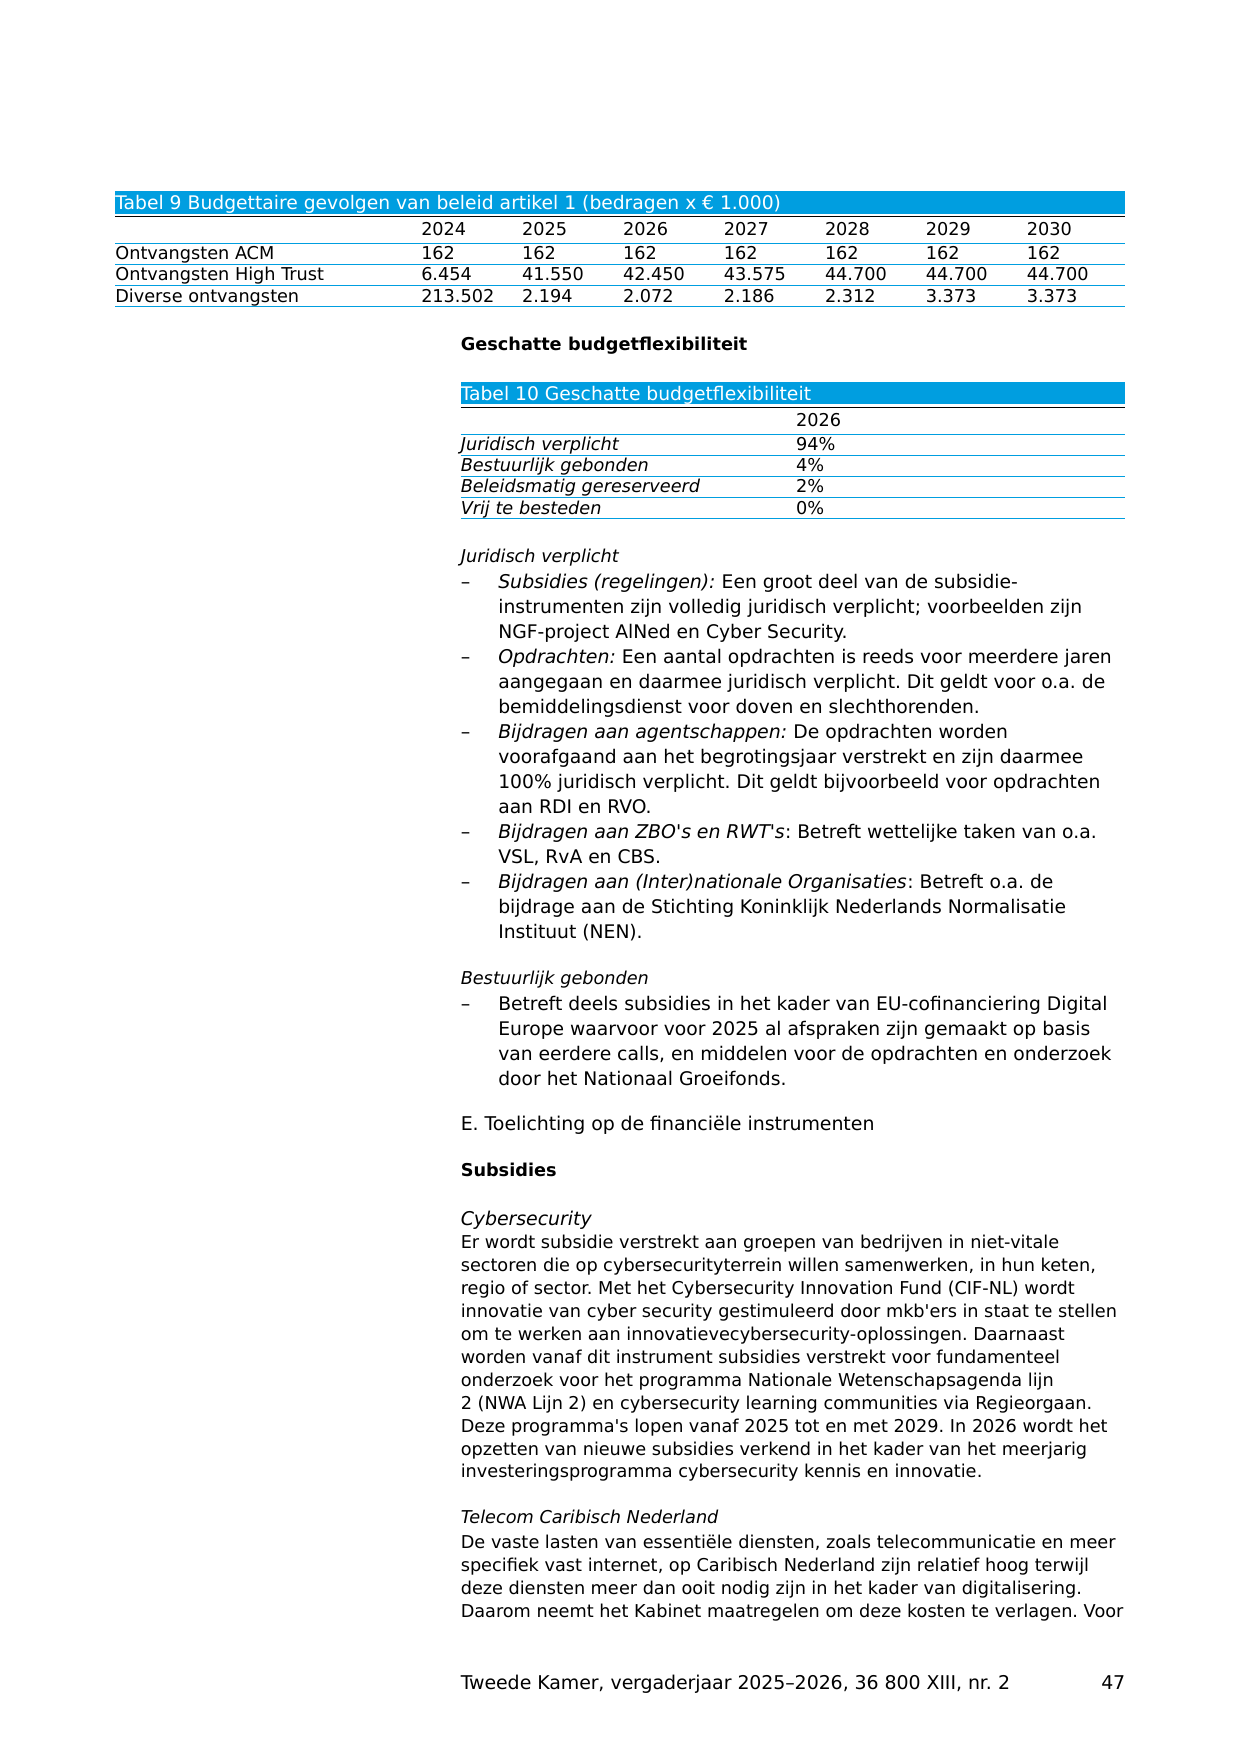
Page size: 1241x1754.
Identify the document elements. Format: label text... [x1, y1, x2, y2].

text De vaste lasten van essentiële diensten, zoals telecommunicatie en meer specifiek vast internet, op Caribisch Nederland zijn relatief hoog terwijl deze diensten meer dan ooit nodig zijn in het kader van digitalisering. Daarom neemt het Kabinet maatregelen om deze kosten te verlagen. Voor [461, 1530, 1125, 1622]
table_cell 2025 [519, 217, 620, 243]
table_cell Diverse ontvangsten [115, 286, 418, 306]
table_cell 3.373 [923, 286, 1024, 306]
text Er wordt subsidie verstrekt aan groepen van bedrijven in niet-vitale sectoren die op cybersecurityterrein willen samenwerken, in hun keten, regio of sector. Met het Cybersecurity Innovation Fund (CIF-NL) wordt innovatie van cyber security gestimuleerd door mkb'ers in staat te stellen om te werken aan innovatievecybersecurity-oplossingen. Daarnaast worden vanaf dit instrument subsidies verstrekt voor fundamenteel onderzoek voor het programma Nationale Wetenschapsagenda lijn 2 (NWA Lijn 2) en cybersecurity learning communities via Regieorgaan. Deze programma's lopen vanaf 2025 tot en met 2029. In 2026 wordt het opzetten van nieuwe subsidies verkend in het kader van het meerjarig investeringsprogramma cybersecurity kennis en innovatie. [461, 1230, 1125, 1482]
table_cell Ontvangsten High Trust [115, 265, 418, 285]
table_cell 2027 [721, 217, 822, 243]
table_cell 162 [519, 244, 620, 264]
table_cell 162 [822, 244, 923, 264]
table_cell 162 [1024, 244, 1125, 264]
table_cell 2026 [793, 408, 1125, 434]
text Geschatte budgetflexibiliteit [461, 332, 1125, 354]
text Cybersecurity [461, 1208, 1125, 1230]
table_cell Beleidsmatig gereserveerd [461, 477, 793, 497]
list Subsidies (regelingen): Een groot deel van de subsidie-instrumenten zijn volledig juridisch verplicht; voorbeelden zijn NGF-project AlNed en Cyber Security. [461, 569, 1125, 644]
list Opdrachten: Een aantal opdrachten is reeds voor meerdere jaren aangegaan en daarmee juridisch verplicht. Dit geldt voor o.a. de bemiddelingsdienst voor doven en slechthorenden. [461, 644, 1125, 719]
table_cell 2.186 [721, 286, 822, 306]
table_cell 162 [620, 244, 721, 264]
table_cell 44.700 [923, 265, 1024, 285]
table_cell 162 [721, 244, 822, 264]
text Juridisch verplicht [461, 544, 1125, 567]
table_cell 2028 [822, 217, 923, 243]
table_cell 2.194 [519, 286, 620, 306]
table_cell Vrij te besteden [461, 498, 793, 518]
table_cell 2.312 [822, 286, 923, 306]
table_cell 0% [793, 498, 1125, 518]
text Telecom Caribisch Nederland [461, 1505, 1125, 1528]
list Bijdragen aan agentschappen: De opdrachten worden voorafgaand aan het begrotingsjaar verstrekt en zijn daarmee 100% juridisch verplicht. Dit geldt bijvoorbeeld voor opdrachten aan RDI en RVO. [461, 719, 1125, 819]
table_cell 213.502 [418, 286, 519, 306]
text Bestuurlijk gebonden [461, 966, 1125, 989]
table_cell 6.454 [418, 265, 519, 285]
table_cell 3.373 [1024, 286, 1125, 306]
table_cell 2026 [620, 217, 721, 243]
table_cell Ontvangsten ACM [115, 244, 418, 264]
text Subsidies [461, 1158, 1125, 1181]
table_cell Bestuurlijk gebonden [461, 456, 793, 476]
table_cell 44.700 [1024, 265, 1125, 285]
table_cell 2024 [418, 217, 519, 243]
table_cell 4% [793, 456, 1125, 476]
table_cell 43.575 [721, 265, 822, 285]
table_cell 94% [793, 435, 1125, 455]
table_cell 41.550 [519, 265, 620, 285]
list Betreft deels subsidies in het kader van EU-cofinanciering Digital Europe waarvoor voor 2025 al afspraken zijn gemaakt op basis van eerdere calls, en middelen voor de opdrachten en onderzoek door het Nationaal Groeifonds. [461, 991, 1125, 1091]
list Bijdragen aan (Inter)nationale Organisaties: Betreft o.a. de bijdrage aan de Stichting Koninklijk Nederlands Normalisatie Instituut (NEN). [461, 869, 1125, 944]
table_cell 2.072 [620, 286, 721, 306]
table_cell [461, 408, 793, 434]
table_cell 44.700 [822, 265, 923, 285]
table_cell 2029 [923, 217, 1024, 243]
table_cell [115, 217, 418, 243]
table_cell Juridisch verplicht [461, 435, 793, 455]
table_cell 2% [793, 477, 1125, 497]
title E. Toelichting op de financiële instrumenten [461, 1113, 1125, 1135]
table_cell 162 [923, 244, 1024, 264]
list Bijdragen aan ZBO's en RWT's: Betreft wettelijke taken van o.a. VSL, RvA en CBS. [461, 819, 1125, 869]
table_cell 42.450 [620, 265, 721, 285]
table_cell 2030 [1024, 217, 1125, 243]
table_cell 162 [418, 244, 519, 264]
